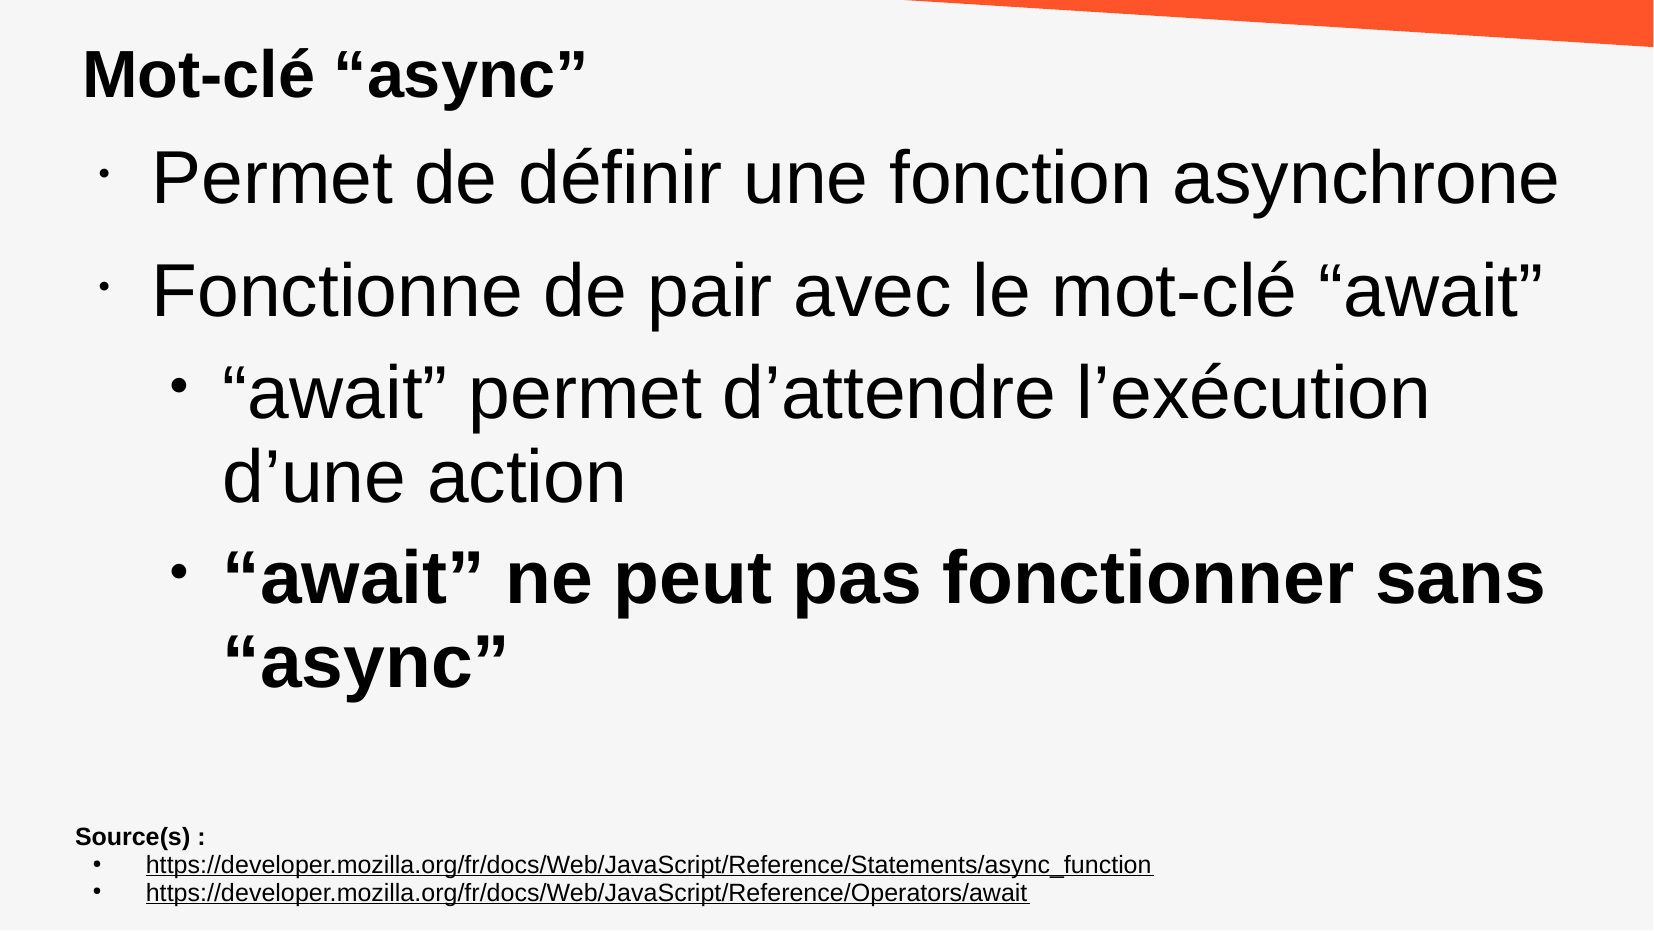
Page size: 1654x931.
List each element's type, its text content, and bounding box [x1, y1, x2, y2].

text_box [903, 0, 1654, 48]
list Permet de définir une fonction asynchrone Fonctionne de pair avec le mot-clé “await” “await” permet d’attendre l’exécution d’une action “await” ne peut pas fonctionner sans “async” [80, 135, 1620, 798]
text_box Source(s) : https://developer.mozilla.org/fr/docs/Web/JavaScript/Reference/Statements/async_function https://developer.mozilla.org/fr/docs/Web/JavaScript/Reference/Operators/await [60, 815, 1546, 929]
title Mot-clé “async” [82, 37, 1571, 114]
